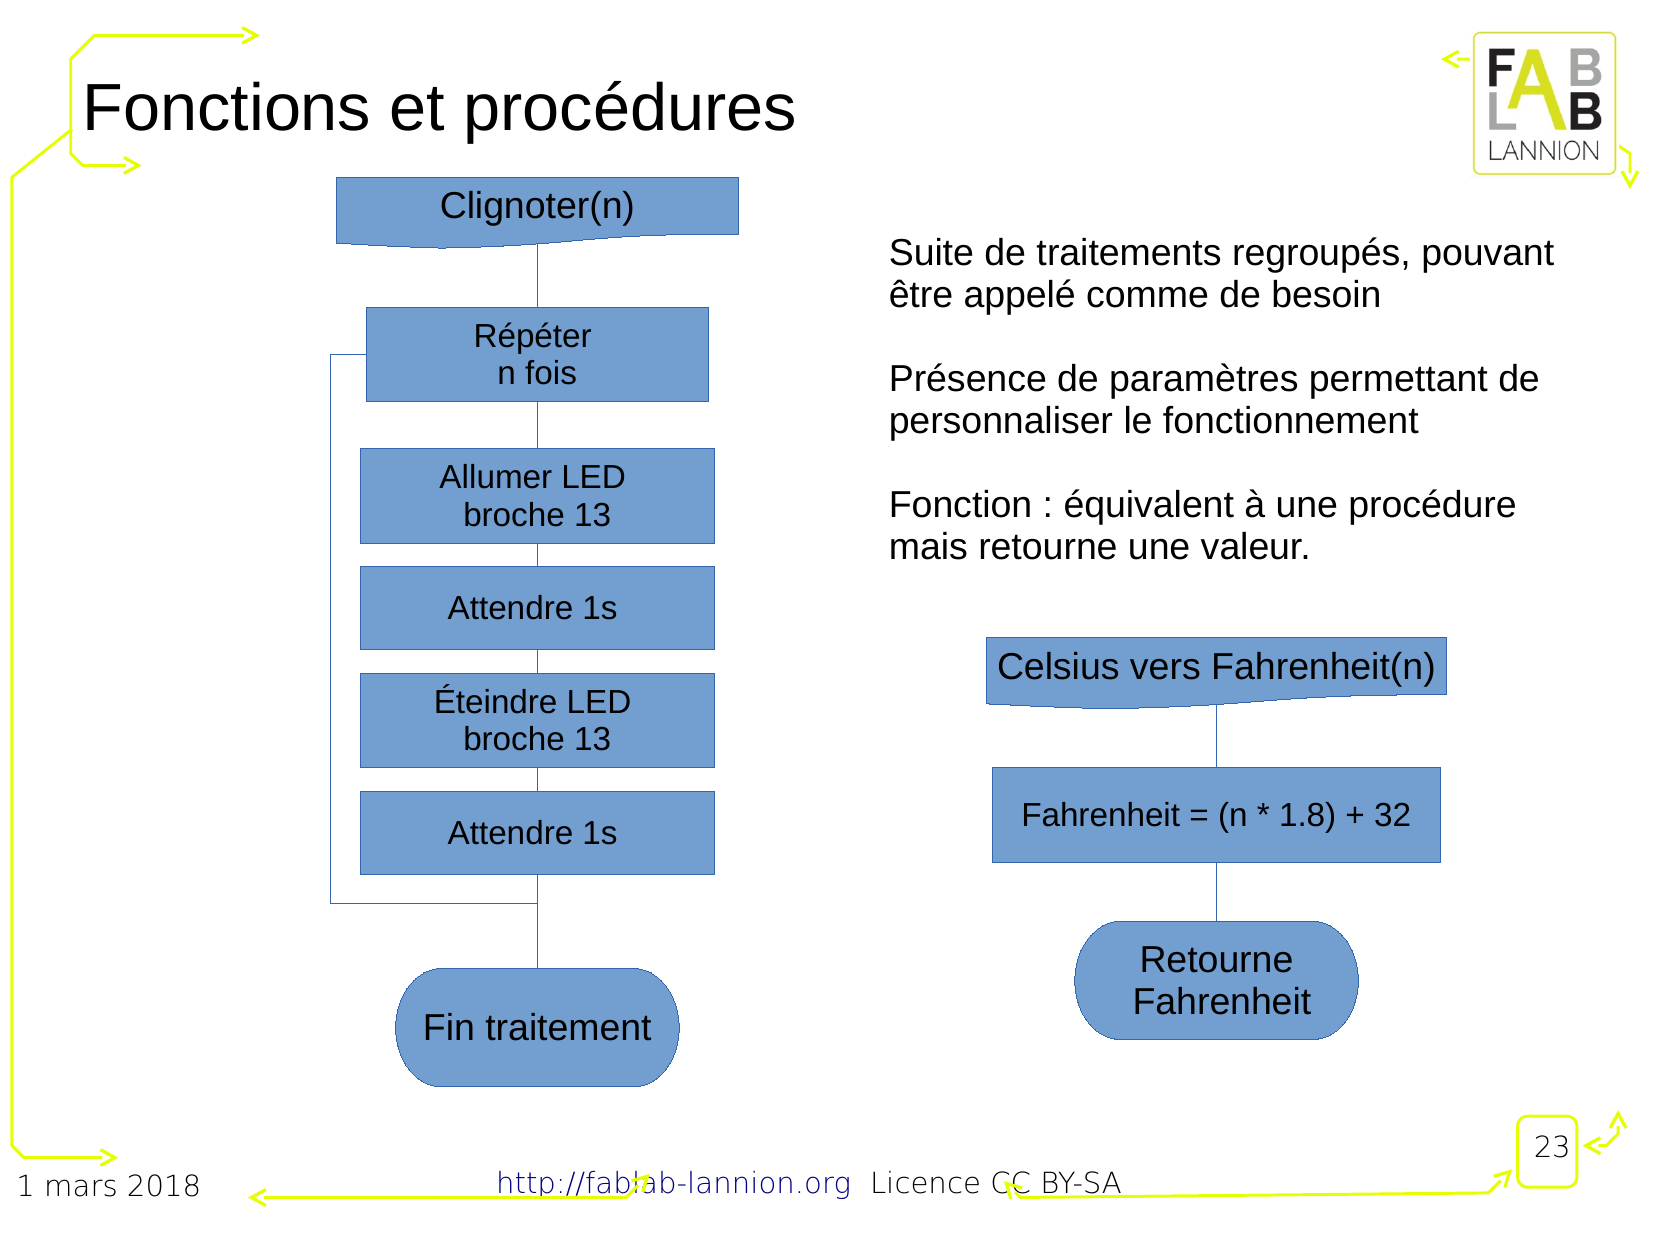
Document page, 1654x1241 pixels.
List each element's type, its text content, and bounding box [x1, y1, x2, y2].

text_box [348, 259, 537, 330]
text_box Fahrenheit = (n * 1.8) + 32 [992, 767, 1441, 863]
title Fonctions et procédures [82, 49, 1441, 166]
text_box Suite de traitements regroupés, pouvant être appelé comme de besoin Présence de paramètres permettant de personnaliser le fonctionnement Fonction : équivalent à une procédure mais retourne une valeur. [874, 224, 1583, 576]
text_box Éteindre LED broche 13 [360, 673, 715, 768]
text_box Celsius vers Fahrenheit(n) [986, 637, 1447, 709]
text_box Attendre 1s [360, 791, 715, 875]
text_box Attendre 1s [360, 566, 715, 650]
text_box [538, 259, 727, 330]
picture [1470, 29, 1619, 178]
text_box Retourne Fahrenheit [1074, 921, 1359, 1040]
text_box Clignoter(n) [336, 177, 739, 249]
text_box Allumer LED broche 13 [360, 448, 715, 544]
text_box Fin traitement [395, 968, 680, 1087]
text_box Répéter n fois [366, 307, 709, 402]
